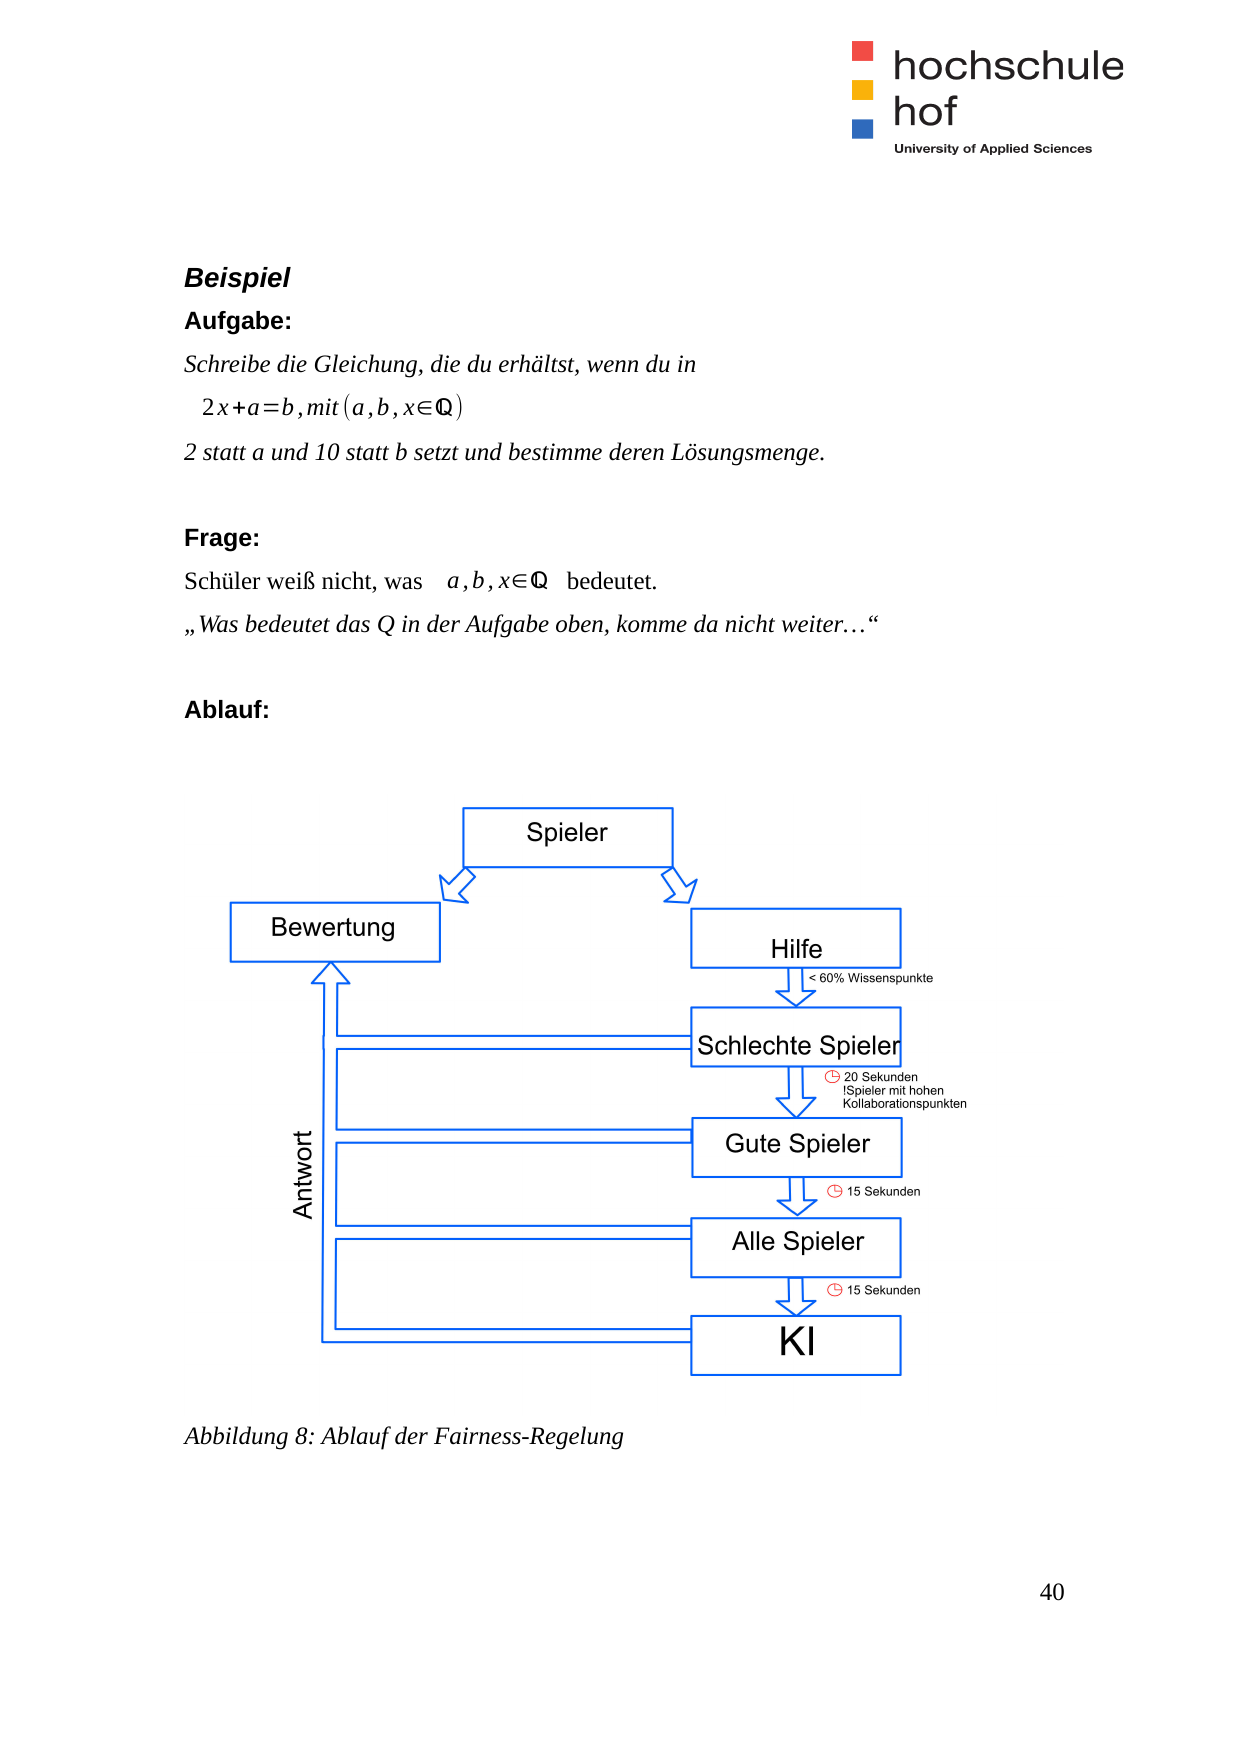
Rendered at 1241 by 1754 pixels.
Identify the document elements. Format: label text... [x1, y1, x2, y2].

text 2 statt a und 10 statt b setzt und bestimme deren Lösungsmenge. [184, 437, 1064, 465]
text Schüler weiß nicht, was bedeutet. [184, 566, 1064, 595]
text Aufgabe: Schreibe die Gleichung, die du erhältst, wenn du in [184, 306, 1064, 378]
picture [852, 41, 1124, 155]
text Frage: [184, 523, 1064, 552]
subtitle Beispiel [184, 262, 1064, 293]
text Abbildung 8: Ablauf der Fairness-Regelung [184, 1416, 1064, 1450]
text Ablauf: [184, 695, 1064, 724]
text „Was bedeutet das Q in der Aufgabe oben, komme da nicht weiter…“ [184, 609, 1064, 638]
picture [184, 794, 1064, 1416]
